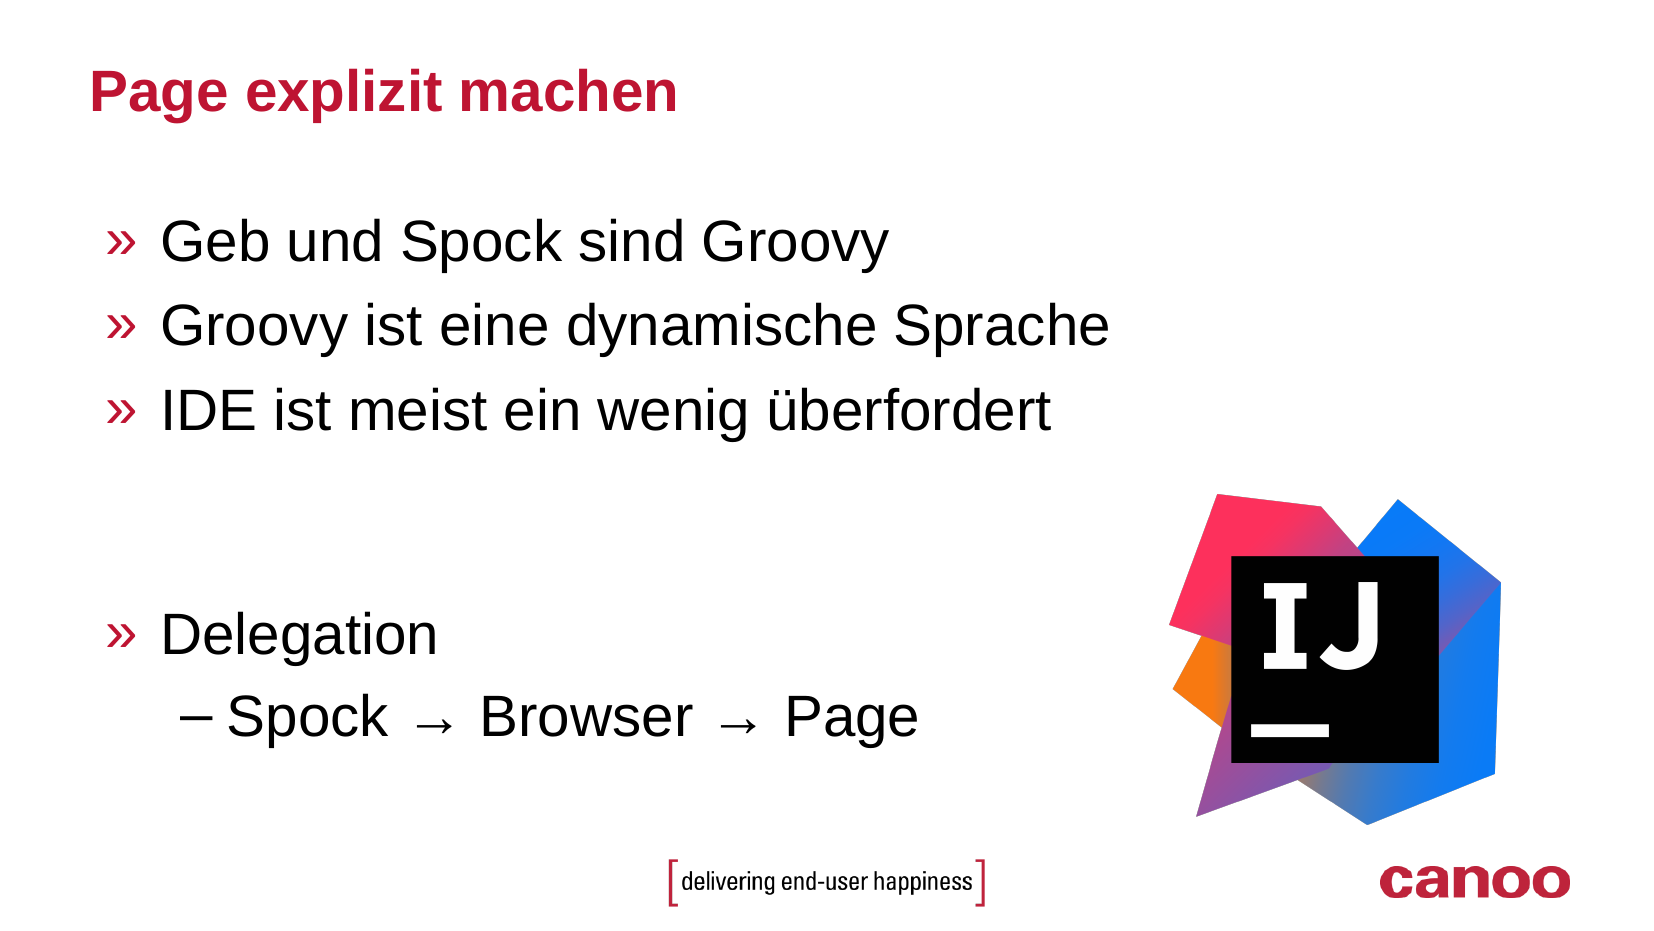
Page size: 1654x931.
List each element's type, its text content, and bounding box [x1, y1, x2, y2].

picture [662, 855, 991, 910]
list Geb und Spock sind Groovy Groovy ist eine dynamische Sprache IDE ist meist ein wenig überfordert Delegation Spock → Browser → Page [90, 195, 1456, 826]
picture [1169, 494, 1501, 826]
picture [1380, 866, 1570, 898]
title Page explizit machen [75, 45, 1591, 136]
